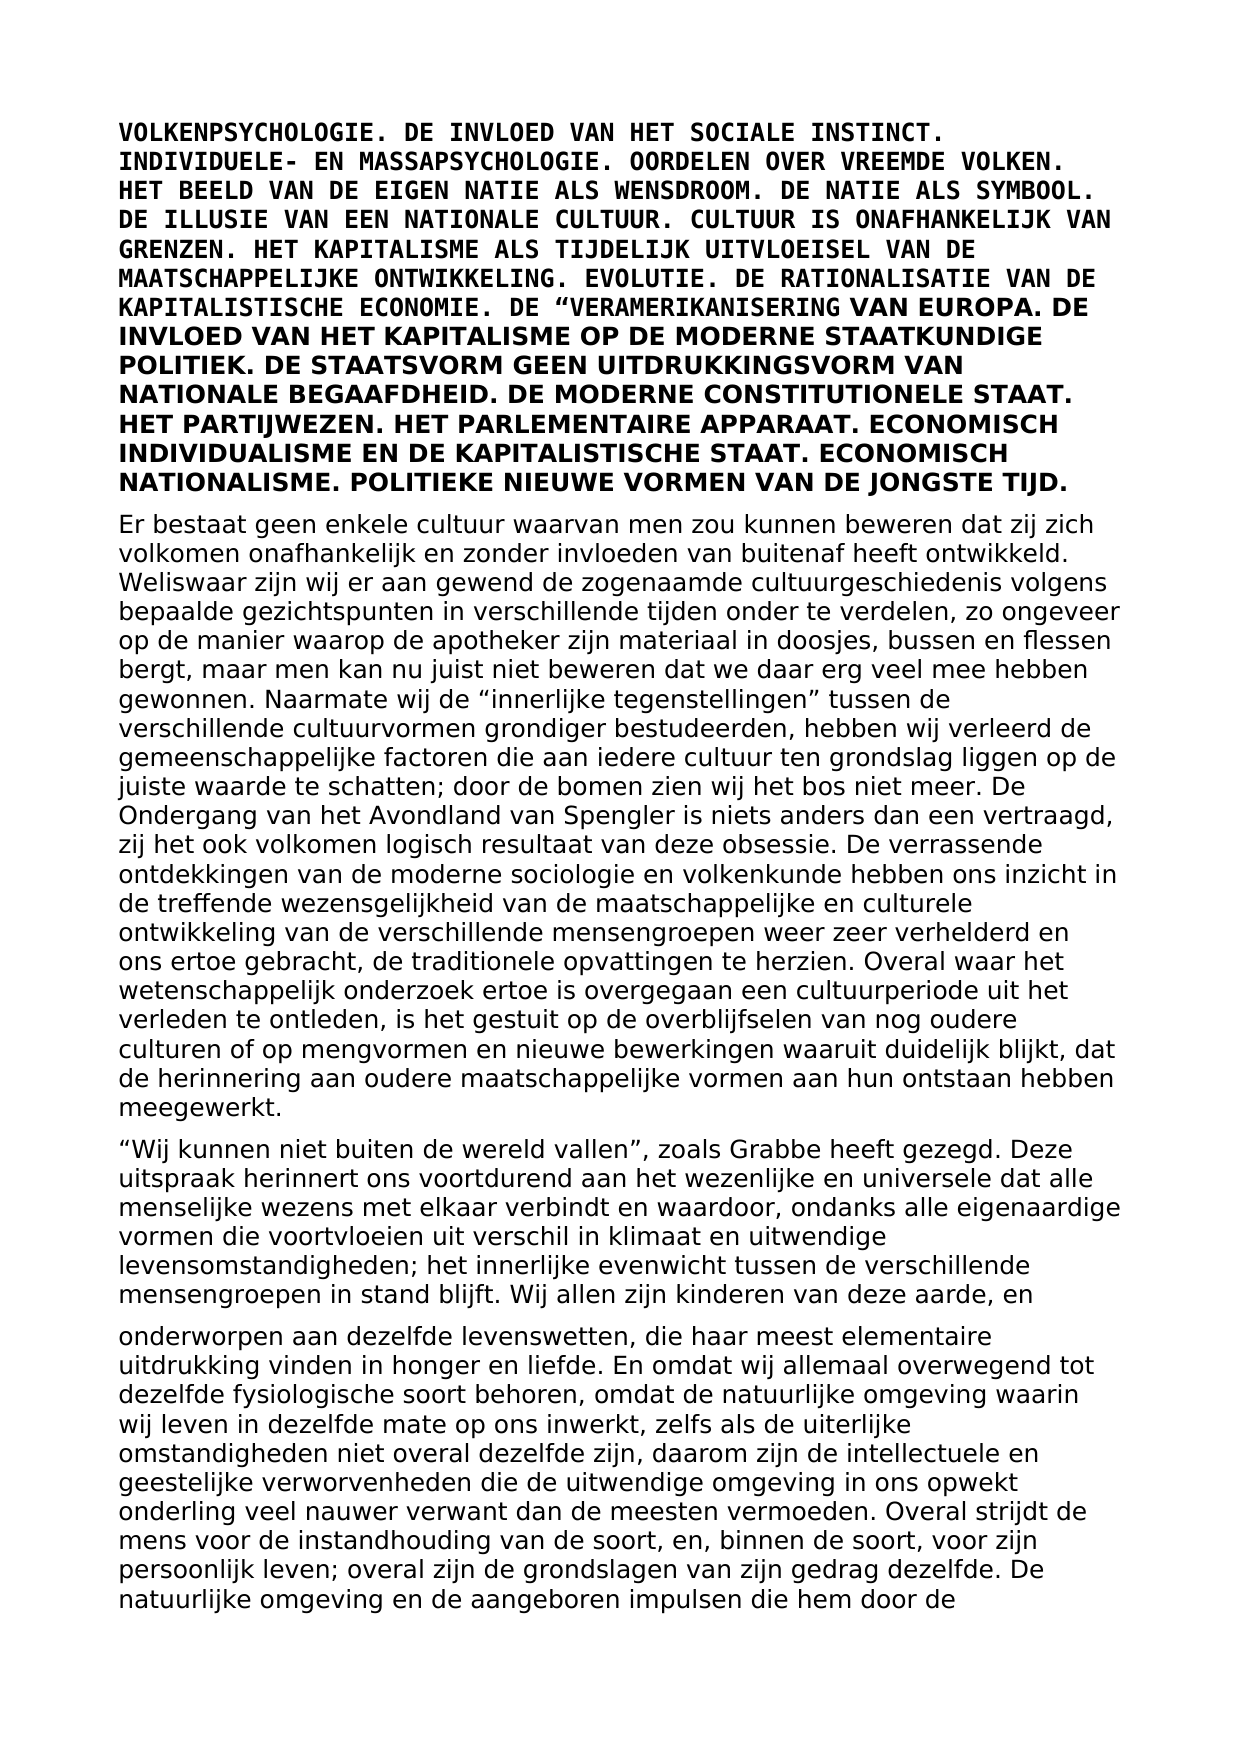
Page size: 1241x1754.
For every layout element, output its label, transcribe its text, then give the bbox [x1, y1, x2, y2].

text “Wij kunnen niet buiten de wereld vallen”, zoals Grabbe heeft gezegd. Deze uitspraak herinnert ons voortdurend aan het wezenlijke en universele dat alle menselijke wezens met elkaar verbindt en waardoor, ondanks alle eigenaardige vormen die voortvloeien uit verschil in klimaat en uitwendige levensomstandigheden; het innerlijke evenwicht tussen de verschillende mensengroepen in stand blijft. Wij allen zijn kinderen van deze aarde, en [118, 1135, 1122, 1310]
text onderworpen aan dezelfde levenswetten, die haar meest elementaire uitdrukking vinden in honger en liefde. En omdat wij allemaal overwegend tot dezelfde fysiologische soort behoren, omdat de natuurlijke omgeving waarin wij leven in dezelfde mate op ons inwerkt, zelfs als de uiterlijke omstandigheden niet overal dezelfde zijn, daarom zijn de intellectuele en geestelijke verworvenheden die de uitwendige omgeving in ons opwekt onderling veel nauwer verwant dan de meesten vermoeden. Overal strijdt de mens voor de instandhouding van de soort, en, binnen de soort, voor zijn persoonlijk leven; overal zijn de grondslagen van zijn gedrag dezelfde. De natuurlijke omgeving en de aangeboren impulsen die hem door de [118, 1322, 1122, 1614]
text Er bestaat geen enkele cultuur waarvan men zou kunnen beweren dat zij zich volkomen onafhankelijk en zonder invloeden van buitenaf heeft ontwikkeld. Weliswaar zijn wij er aan gewend de zogenaamde cultuurgeschiedenis volgens bepaalde gezichtspunten in verschillende tijden onder te verdelen, zo ongeveer op de manier waarop de apotheker zijn materiaal in doosjes, bussen en flessen bergt, maar men kan nu juist niet beweren dat we daar erg veel mee hebben gewonnen. Naarmate wij de “innerlijke tegenstellingen” tussen de verschillende cultuurvormen grondiger bestudeerden, hebben wij verleerd de gemeenschappelijke factoren die aan iedere cultuur ten grondslag liggen op de juiste waarde te schatten; door de bomen zien wij het bos niet meer. De Ondergang van het Avondland van Spengler is niets anders dan een vertraagd, zij het ook volkomen logisch resultaat van deze obsessie. De verrassende ontdekkingen van de moderne sociologie en volkenkunde hebben ons inzicht in de treffende wezensgelijkheid van de maatschappelijke en culturele ontwikkeling van de verschillende mensengroepen weer zeer verhelderd en ons ertoe gebracht, de traditionele opvattingen te herzien. Overal waar het wetenschappelijk onderzoek ertoe is overgegaan een cultuurperiode uit het verleden te ontleden, is het gestuit op de overblijfselen van nog oudere culturen of op mengvormen en nieuwe bewerkingen waaruit duidelijk blijkt, dat de herinnering aan oudere maatschappelijke vormen aan hun ontstaan hebben meegewerkt. [118, 510, 1122, 1122]
text VOLKENPSYCHOLOGIE. DE INVLOED VAN HET SOCIALE INSTINCT. INDIVIDUELE- EN MASSAPSYCHOLOGIE. OORDELEN OVER VREEMDE VOLKEN. HET BEELD VAN DE EIGEN NATIE ALS WENSDROOM. DE NATIE ALS SYMBOOL. DE ILLUSIE VAN EEN NATIONALE CULTUUR. CULTUUR IS ONAFHANKELIJK VAN GRENZEN. HET KAPITALISME ALS TIJDELIJK UITVLOEISEL VAN DE MAATSCHAPPELIJKE ONTWIKKELING. EVOLUTIE. DE RATIONALISATIE VAN DE KAPITALISTISCHE ECONOMIE. DE “VERAMERIKANISERING VAN EUROPA. DE INVLOED VAN HET KAPITALISME OP DE MODERNE STAATKUNDIGE POLITIEK. DE STAATSVORM GEEN UITDRUKKINGSVORM VAN NATIONALE BEGAAFDHEID. DE MODERNE CONSTITUTIONELE STAAT. HET PARTIJWEZEN. HET PARLEMENTAIRE APPARAAT. ECONOMISCH INDIVIDUALISME EN DE KAPITALISTISCHE STAAT. ECONOMISCH NATIONALISME. POLITIEKE NIEUWE VORMEN VAN DE JONGSTE TIJD. [118, 118, 1122, 497]
